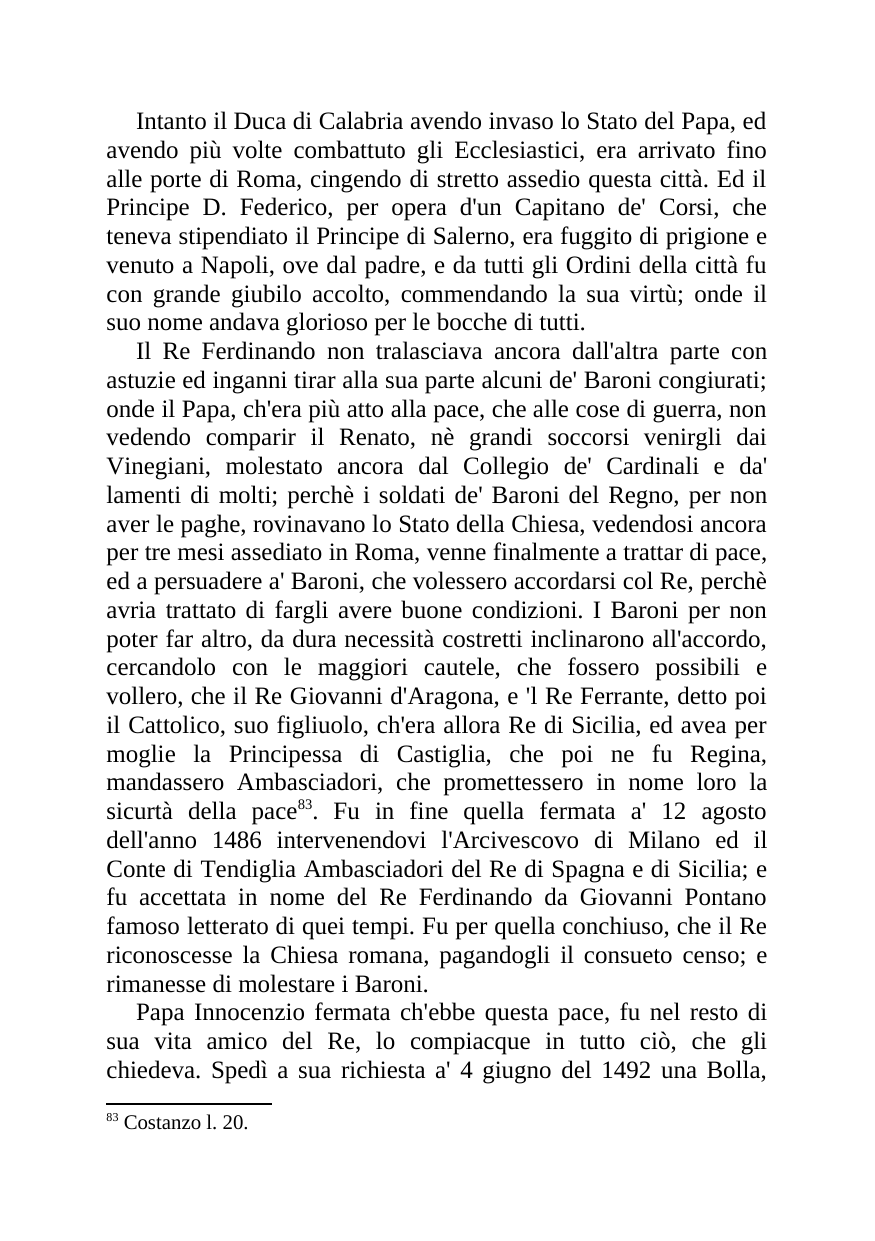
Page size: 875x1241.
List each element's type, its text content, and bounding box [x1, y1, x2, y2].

text Papa Innocenzio fermata ch'ebbe questa pace, fu nel resto di sua vita amico del Re, lo compiacque in tutto ciò, che gli chiedeva. Spedì a sua richiesta a' 4 giugno del 1492 una Bolla, [106, 997, 768, 1084]
text Il Re Ferdinando non tralasciava ancora dall'altra parte con astuzie ed inganni tirar alla sua parte alcuni de' Baroni congiurati; onde il Papa, ch'era più atto alla pace, che alle cose di guerra, non vedendo comparir il Renato, nè grandi soccorsi venirgli dai Vinegiani, molestato ancora dal Collegio de' Cardinali e da' lamenti di molti; perchè i soldati de' Baroni del Regno, per non aver le paghe, rovinavano lo Stato della Chiesa, vedendosi ancora per tre mesi assediato in Roma, venne finalmente a trattar di pace, ed a persuadere a' Baroni, che volessero accordarsi col Re, perchè avria trattato di fargli avere buone condizioni. I Baroni per non poter far altro, da dura necessità costretti inclinarono all'accordo, cercandolo con le maggiori cautele, che fossero possibili e vollero, che il Re Giovanni d'Aragona, e 'l Re Ferrante, detto poi il Cattolico, suo figliuolo, ch'era allora Re di Sicilia, ed avea per moglie la Principessa di Castiglia, che poi ne fu Regina, mandassero Ambasciadori, che promettessero in nome loro la sicurtà della pace. Fu in fine quella fermata a' 12 agosto dell'anno 1486 intervenendovi l'Arcivescovo di Milano ed il Conte di Tendiglia Ambasciadori del Re di Spagna e di Sicilia; e fu accettata in nome del Re Ferdinando da Giovanni Pontano famoso letterato di quei tempi. Fu per quella conchiuso, che il Re riconoscesse la Chiesa romana, pagandogli il consueto censo; e rimanesse di molestare i Baroni. [106, 336, 768, 997]
text Costanzo l. 20. [106, 1110, 768, 1134]
text Intanto il Duca di Calabria avendo invaso lo Stato del Papa, ed avendo più volte combattuto gli Ecclesiastici, era arrivato fino alle porte di Roma, cingendo di stretto assedio questa città. Ed il Principe D. Federico, per opera d'un Capitano de' Corsi, che teneva stipendiato il Principe di Salerno, era fuggito di prigione e venuto a Napoli, ove dal padre, e da tutti gli Ordini della città fu con grande giubilo accolto, commendando la sua virtù; onde il suo nome andava glorioso per le bocche di tutti. [106, 106, 768, 336]
